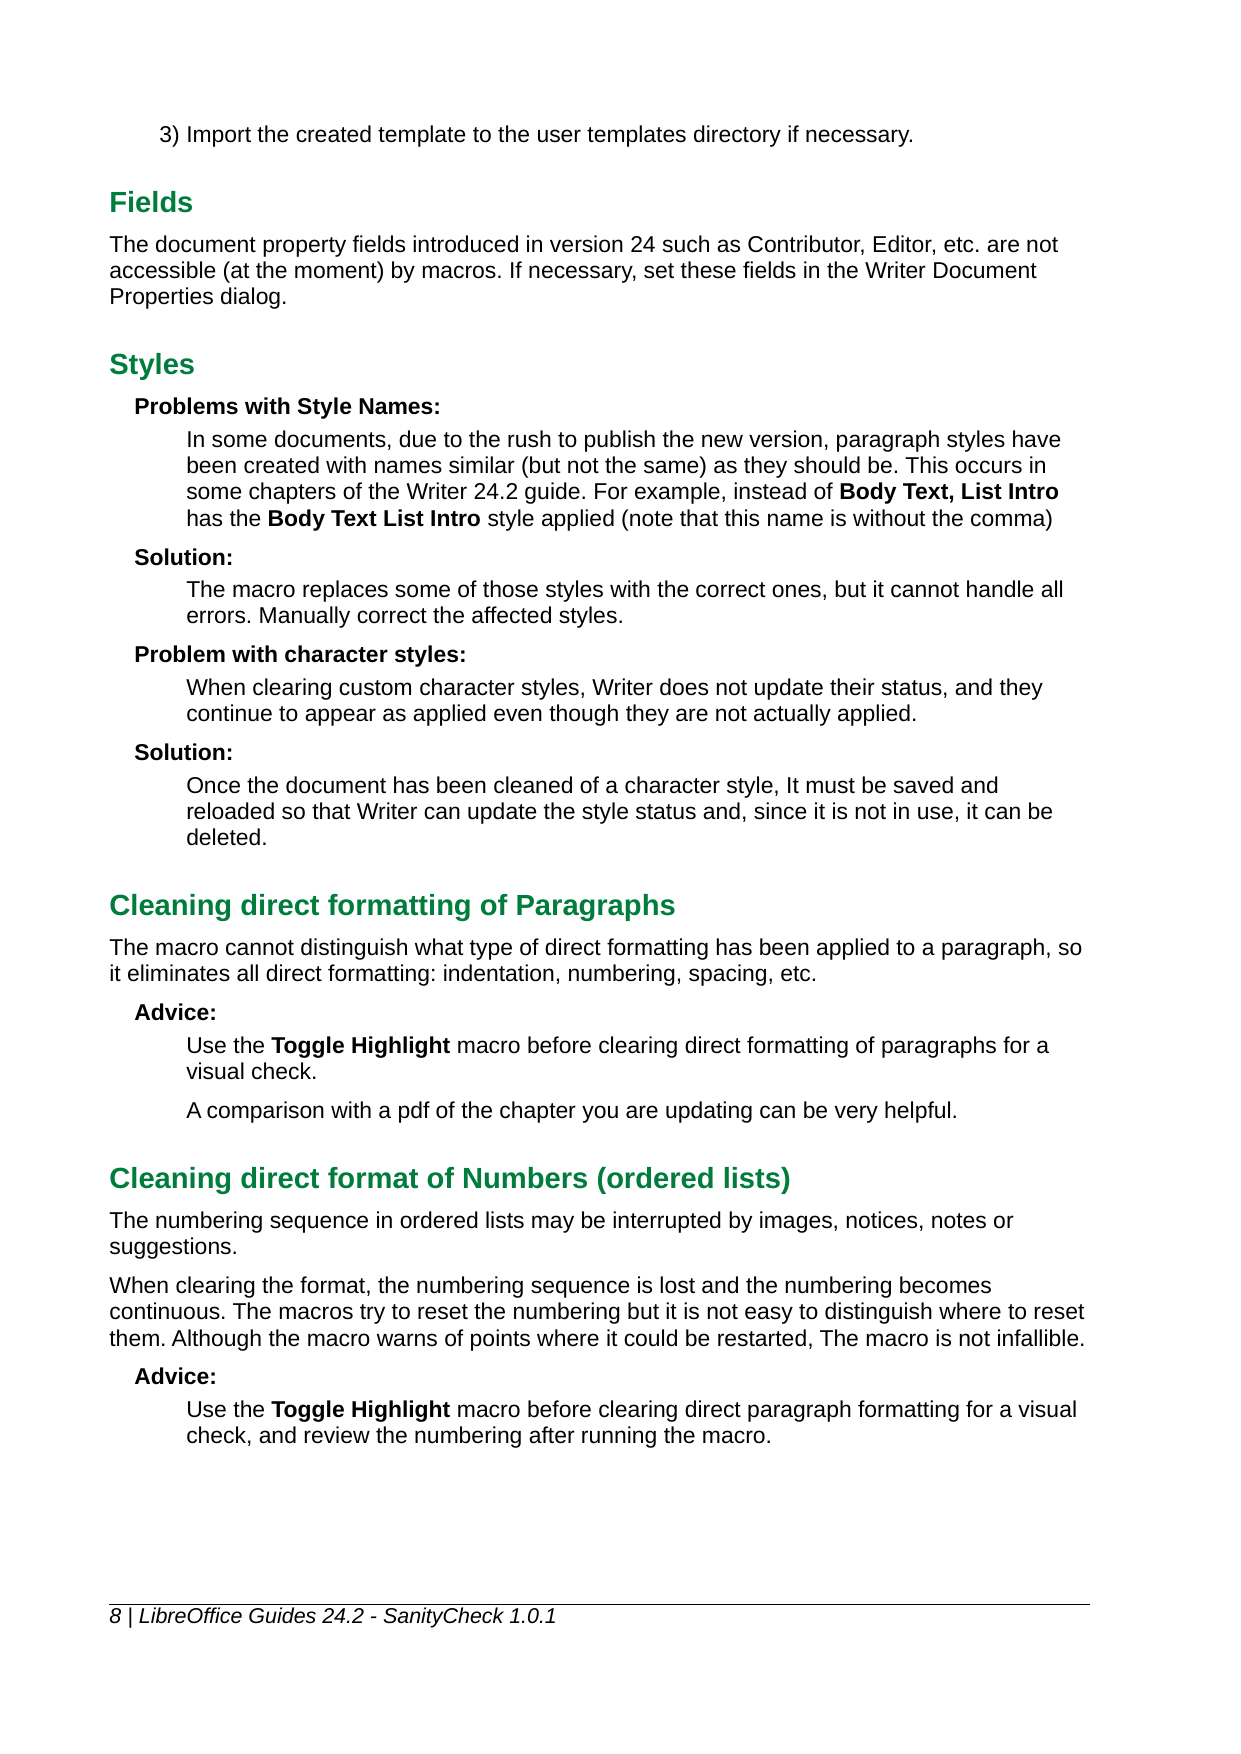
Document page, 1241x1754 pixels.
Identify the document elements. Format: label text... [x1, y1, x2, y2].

list The macro cannot distinguish what type of direct formatting has been applied to a paragraph, so it eliminates all direct formatting: indentation, numbering, spacing, etc. [109, 934, 1090, 987]
text Use the Toggle Highlight macro before clearing direct formatting of paragraphs for a visual check. [186, 1032, 1090, 1084]
text The macro replaces some of those styles with the correct ones, but it cannot handle all errors. Manually correct the affected styles. [186, 576, 1090, 629]
text In some documents, due to the rush to publish the new version, paragraph styles have been created with names similar (but not the same) as they should be. This occurs in some chapters of the Writer 24.2 guide. For example, instead of Body Text, List Intro has the Body Text List Intro style applied (note that this name is without the comma) [186, 426, 1090, 531]
text Advice: [134, 999, 1090, 1026]
text Solution: [134, 543, 1090, 570]
list When clearing the format, the numbering sequence is lost and the numbering becomes continuous. The macros try to reset the numbering but it is not easy to distinguish where to reset them. Although the macro warns of points where it could be restarted, The macro is not infallible. [109, 1272, 1090, 1351]
text The numbering sequence in ordered lists may be interrupted by images, notices, notes or suggestions. [109, 1207, 1090, 1259]
text A comparison with a pdf of the chapter you are updating can be very helpful. [186, 1097, 1090, 1123]
list Import the created template to the user templates directory if necessary. [186, 121, 1090, 147]
text Solution: [134, 739, 1090, 765]
subtitle Cleaning direct formatting of Paragraphs [109, 888, 1090, 922]
text The document property fields introduced in version 24 such as Contributor, Editor, etc. are not accessible (at the moment) by macros. If necessary, set these fields in the Writer Document Properties dialog. [109, 231, 1090, 310]
text Problem with character styles: [134, 641, 1090, 668]
text When clearing custom character styles, Writer does not update their status, and they continue to appear as applied even though they are not actually applied. [186, 674, 1090, 727]
text Advice: [134, 1363, 1090, 1390]
text Use the Toggle Highlight macro before clearing direct paragraph formatting for a visual check, and review the numbering after running the macro. [186, 1396, 1090, 1449]
subtitle Fields [109, 185, 1090, 218]
text Problems with Style Names: [134, 393, 1090, 419]
subtitle Styles [109, 347, 1090, 381]
subtitle Cleaning direct format of Numbers (ordered lists) [109, 1161, 1090, 1194]
text Once the document has been cleaned of a character style, It must be saved and reloaded so that Writer can update the style status and, since it is not in use, it can be deleted. [186, 772, 1090, 851]
